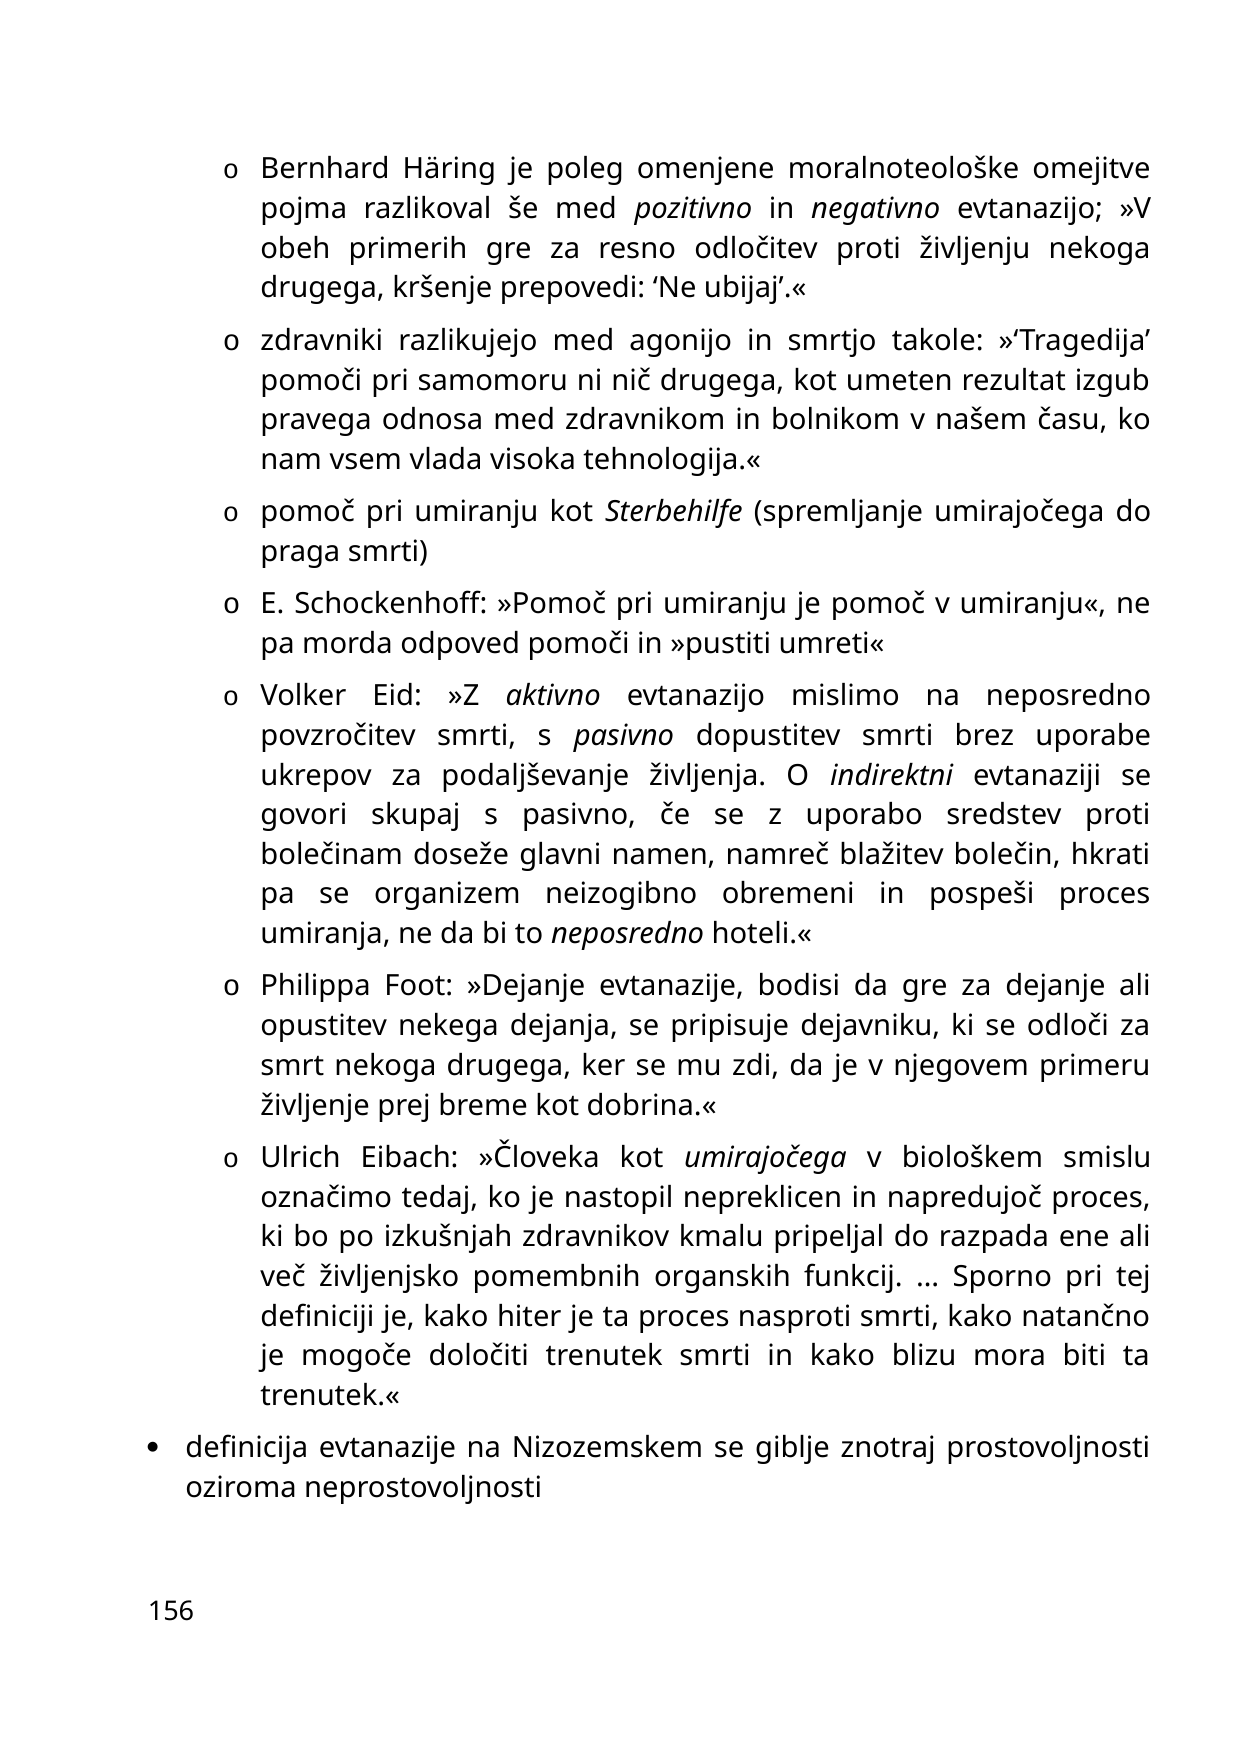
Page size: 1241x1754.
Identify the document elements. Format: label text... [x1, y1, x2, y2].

list Ulrich Eibach: »Človeka kot umirajočega v biološkem smislu označimo tedaj, ko je nastopil nepreklicen in napredujoč proces, ki bo po izkušnjah zdravnikov kmalu pripeljal do razpada ene ali več življenjsko pomembnih organskih funkcij. … Sporno pri tej definiciji je, kako hiter je ta proces nasproti smrti, kako natančno je mogoče določiti trenutek smrti in kako blizu mora biti ta trenutek.« [223, 1136, 1152, 1414]
list zdravniki razlikujejo med agonijo in smrtjo takole: »‘Tragedija’ pomoči pri samomoru ni nič drugega, kot umeten rezultat izgub pravega odnosa med zdravnikom in bolnikom v našem času, ko nam vsem vlada visoka tehnologija.« [223, 319, 1152, 478]
list Volker Eid: »Z aktivno evtanazijo mislimo na neposredno povzročitev smrti, s pasivno dopustitev smrti brez uporabe ukrepov za podaljševanje življenja. O indirektni evtanaziji se govori skupaj s pasivno, če se z uporabo sredstev proti bolečinam doseže glavni namen, namreč blažitev bolečin, hkrati pa se organizem neizogibno obremeni in pospeši proces umiranja, ne da bi to neposredno hoteli.« [223, 674, 1152, 952]
list E. Schockenhoff: »Pomoč pri umiranju je pomoč v umiranju«, ne pa morda odpoved pomoči in »pustiti umreti« [223, 582, 1152, 662]
list definicija evtanazije na Nizozemskem se giblje znotraj prostovoljnosti oziroma neprostovoljnosti [148, 1426, 1152, 1506]
list Bernhard Häring je poleg omenjene moralnoteološke omejitve pojma razlikoval še med pozitivno in negativno evtanazijo; »V obeh primerih gre za resno odločitev proti življenju nekoga drugega, kršenje prepovedi: ‘Ne ubijaj’.« [223, 148, 1152, 306]
list Philippa Foot: »Dejanje evtanazije, bodisi da gre za dejanje ali opustitev nekega dejanja, se pripisuje dejavniku, ki se odloči za smrt nekoga drugega, ker se mu zdi, da je v njegovem primeru življenje prej breme kot dobrina.« [223, 965, 1152, 1124]
list pomoč pri umiranju kot Sterbehilfe (spremljanje umirajočega do praga smrti) [223, 490, 1152, 570]
